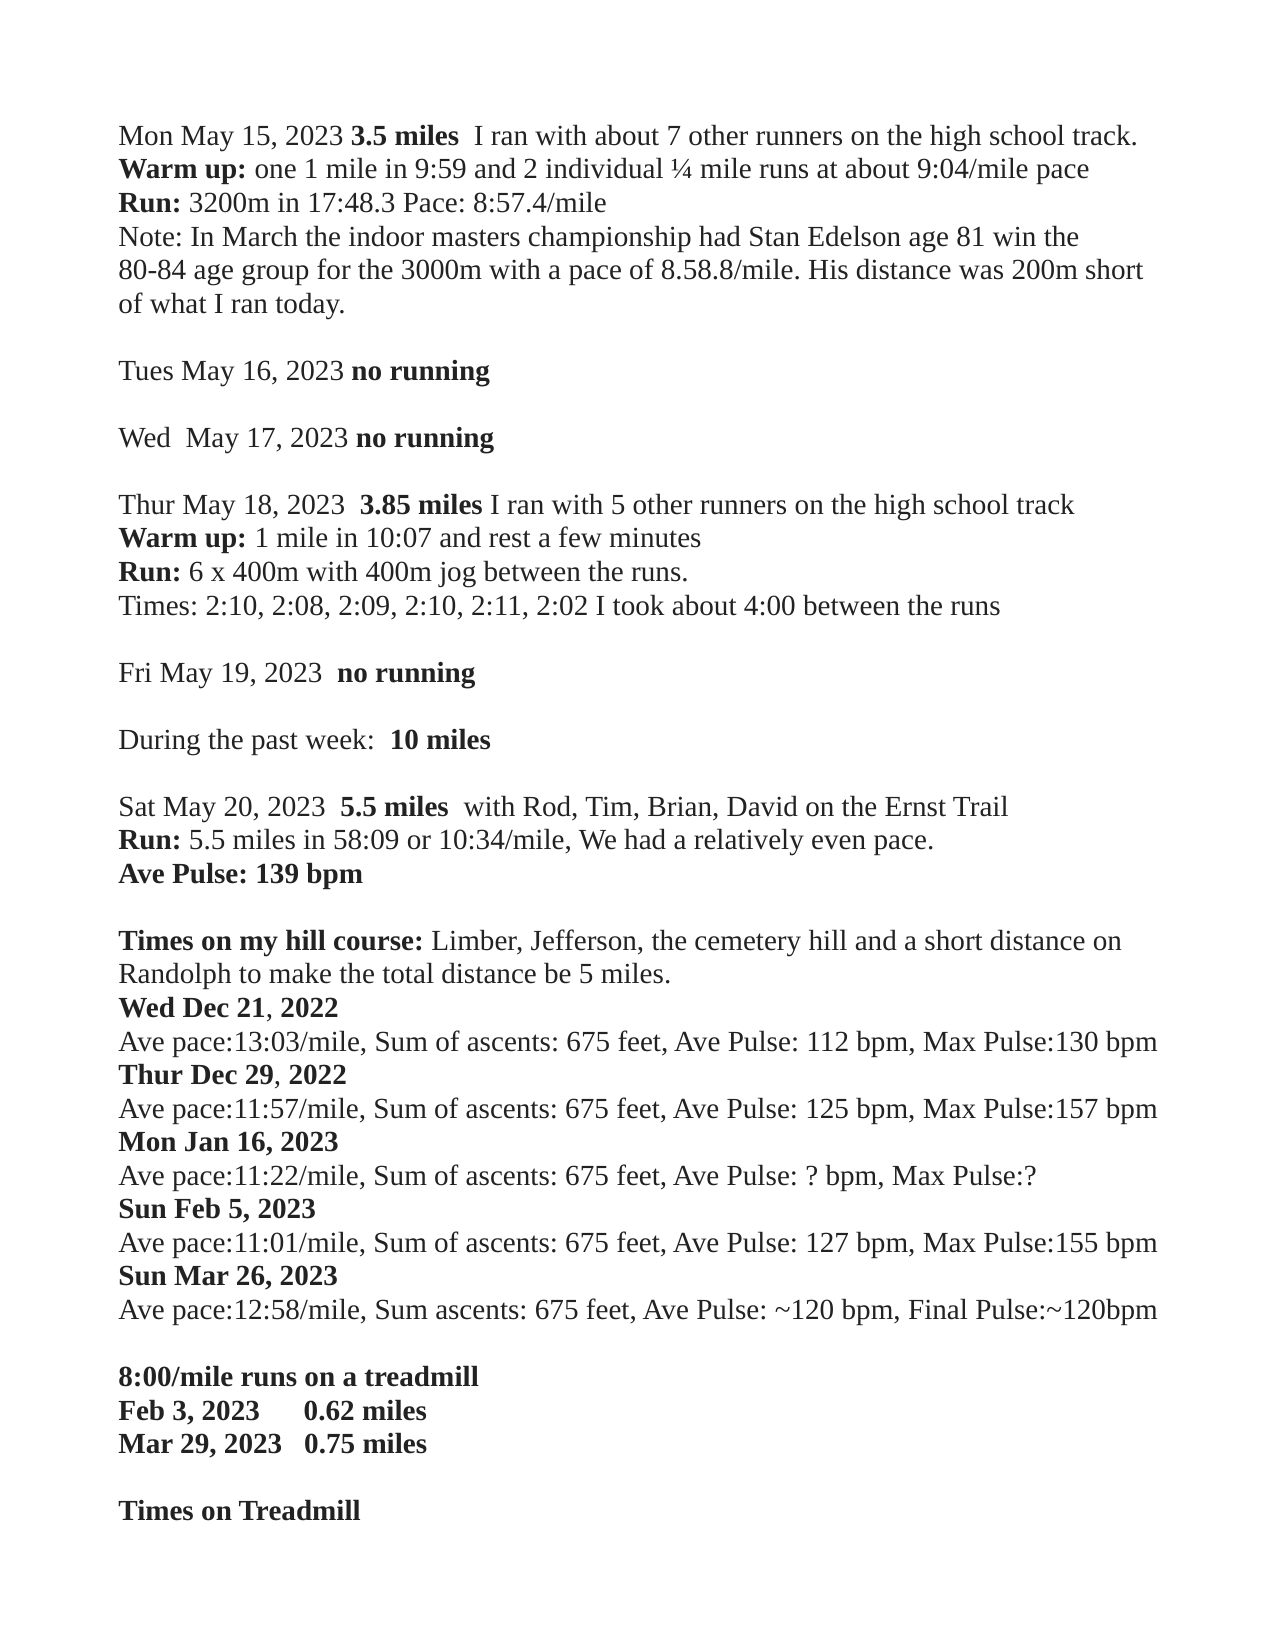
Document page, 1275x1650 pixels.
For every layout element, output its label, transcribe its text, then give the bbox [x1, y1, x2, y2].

text Fri May 19, 2023 no running [118, 655, 1161, 688]
text Note: In March the indoor masters championship had Stan Edelson age 81 win the [118, 219, 1161, 252]
text Sat May 20, 2023 5.5 miles with Rod, Tim, Brian, David on the Ernst Trail [118, 789, 1161, 822]
text Thur Dec 29, 2022 [118, 1057, 1161, 1091]
text Ave pace:11:22/mile, Sum of ascents: 675 feet, Ave Pulse: ? bpm, Max Pulse:? [118, 1158, 1161, 1191]
text Run: 3200m in 17:48.3 Pace: 8:57.4/mile [118, 185, 1161, 219]
text 8:00/mile runs on a treadmill [118, 1359, 1161, 1393]
text Times on Treadmill [118, 1493, 1161, 1527]
text During the past week: 10 miles [118, 722, 1161, 755]
text Ave pace:13:03/mile, Sum of ascents: 675 feet, Ave Pulse: 112 bpm, Max Pulse:130 bpm [118, 1024, 1161, 1057]
text Mon Jan 16, 2023 [118, 1124, 1161, 1158]
text Sun Feb 5, 2023 [118, 1191, 1161, 1225]
text Warm up: one 1 mile in 9:59 and 2 individual ¼ mile runs at about 9:04/mile pace [118, 152, 1161, 185]
text Ave pace:11:57/mile, Sum of ascents: 675 feet, Ave Pulse: 125 bpm, Max Pulse:157 bpm [118, 1091, 1161, 1124]
text Wed Dec 21, 2022 [118, 990, 1161, 1024]
text Run: 5.5 miles in 58:09 or 10:34/mile, We had a relatively even pace. [118, 822, 1161, 856]
text Thur May 18, 2023 3.85 miles I ran with 5 other runners on the high school track [118, 487, 1161, 521]
text Run: 6 x 400m with 400m jog between the runs. [118, 554, 1161, 588]
text Wed May 17, 2023 no running [118, 420, 1161, 453]
text Feb 3, 2023 0.62 miles [118, 1393, 1161, 1426]
text Ave pace:11:01/mile, Sum of ascents: 675 feet, Ave Pulse: 127 bpm, Max Pulse:155 bpm [118, 1225, 1161, 1258]
text Mar 29, 2023 0.75 miles [118, 1426, 1161, 1460]
text Times on my hill course: Limber, Jefferson, the cemetery hill and a short distance on Randolph to make the total distance be 5 miles. [118, 923, 1161, 990]
text Ave Pulse: 139 bpm [118, 856, 1161, 889]
text Tues May 16, 2023 no running [118, 353, 1161, 386]
text Mon May 15, 2023 3.5 miles I ran with about 7 other runners on the high school track. [118, 118, 1161, 152]
text Ave pace:12:58/mile, Sum ascents: 675 feet, Ave Pulse: ~120 bpm, Final Pulse:~120bpm [118, 1292, 1161, 1326]
text 80-84 age group for the 3000m with a pace of 8.58.8/mile. His distance was 200m short of what I ran today. [118, 252, 1161, 319]
text Sun Mar 26, 2023 [118, 1258, 1161, 1292]
text Warm up: 1 mile in 10:07 and rest a few minutes [118, 521, 1161, 554]
text Times: 2:10, 2:08, 2:09, 2:10, 2:11, 2:02 I took about 4:00 between the runs [118, 588, 1161, 621]
